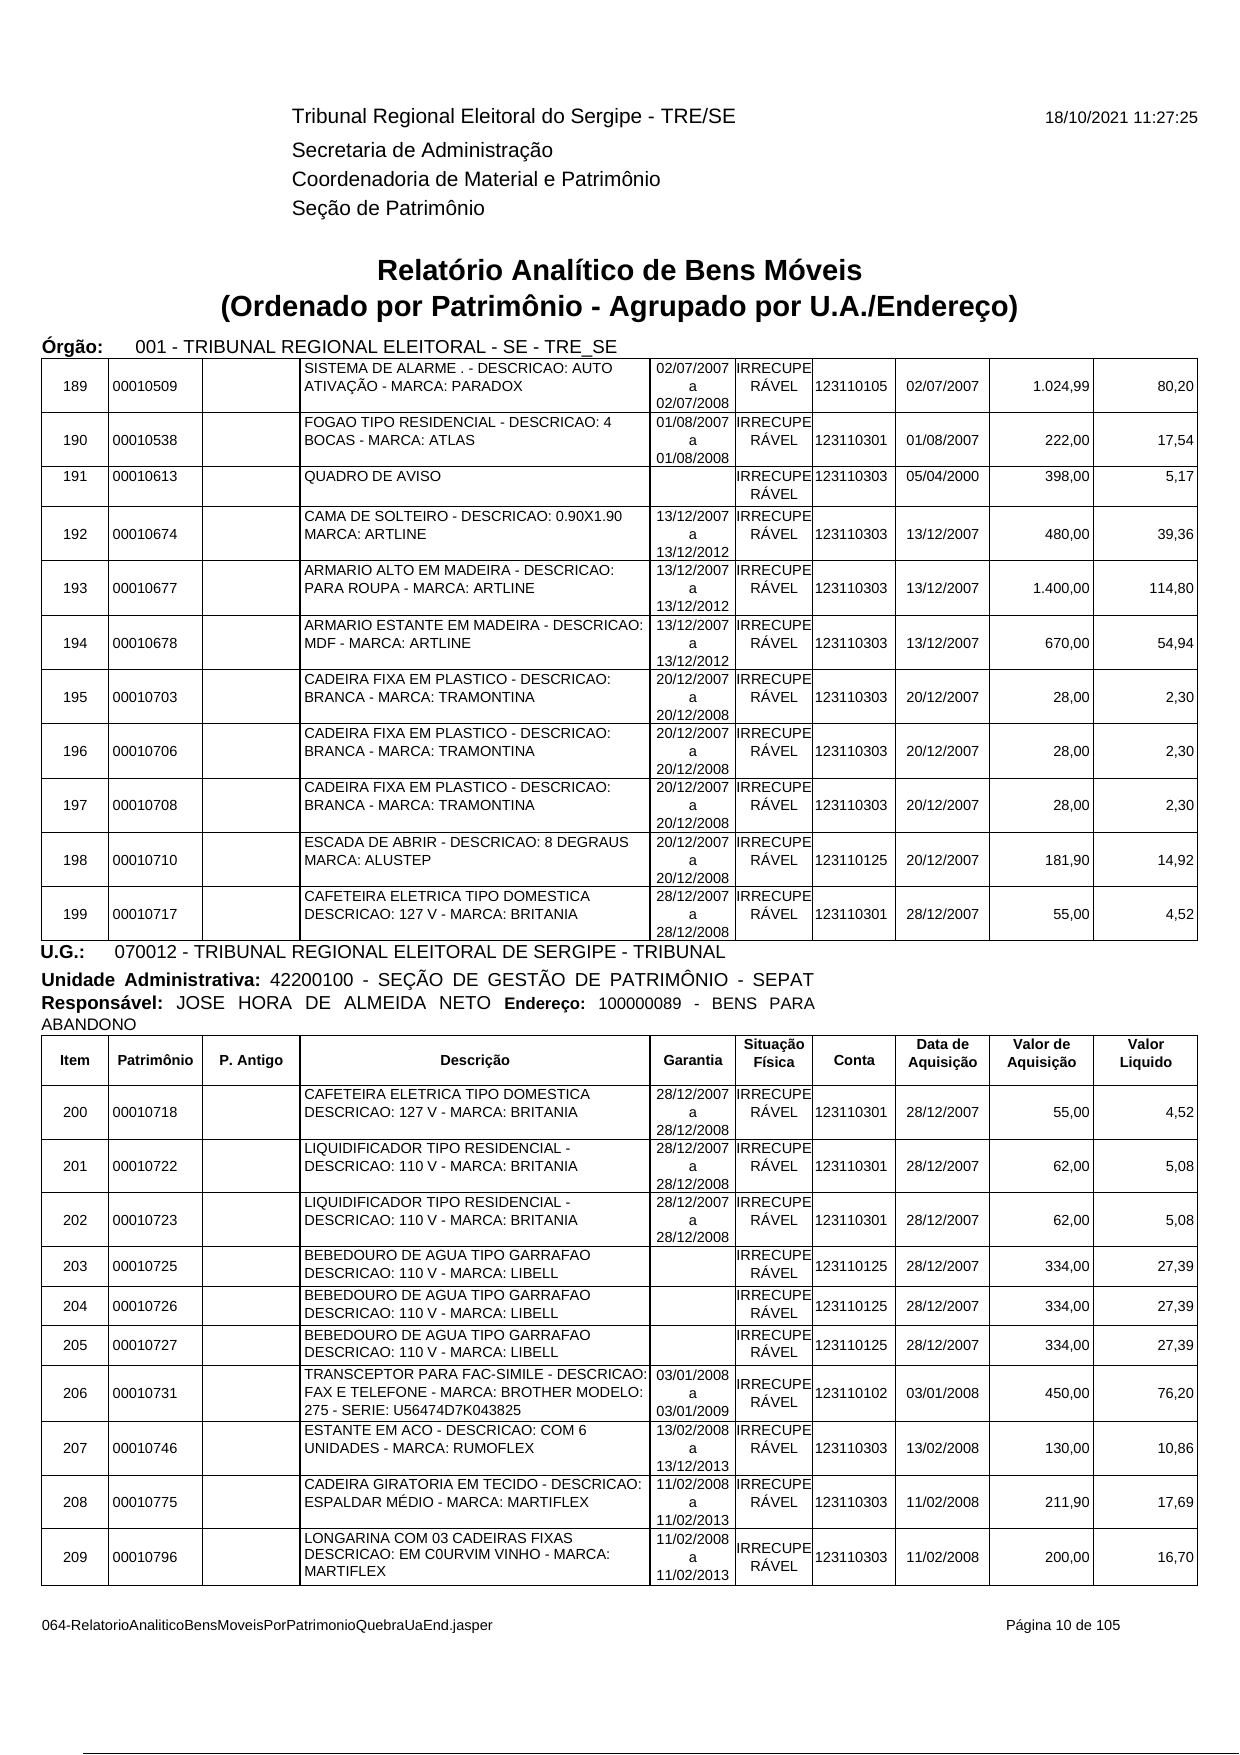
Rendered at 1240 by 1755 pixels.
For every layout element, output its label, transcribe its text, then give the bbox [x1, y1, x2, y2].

table_cell IRRECUPE RÁVEL [736, 616, 812, 669]
table_cell 13/12/2007 [896, 507, 989, 560]
table_cell IRRECUPE RÁVEL [736, 1193, 812, 1246]
table_cell IRRECUPE RÁVEL [736, 779, 812, 832]
table_cell 201 [42, 1140, 108, 1192]
table_cell 203 [42, 1247, 108, 1286]
table_cell 193 [42, 561, 108, 615]
table_header Garantia [651, 1036, 735, 1085]
table_cell 28/12/2007 a 28/12/2008 [651, 1086, 735, 1139]
table_cell 28,00 [990, 724, 1093, 777]
table_cell 204 [42, 1287, 108, 1325]
table_cell 00010731 [109, 1366, 202, 1421]
table_cell 14,92 [1094, 833, 1197, 886]
table_cell 00010703 [109, 670, 202, 723]
table_cell 4,52 [1094, 887, 1197, 940]
table_cell [203, 507, 299, 560]
table_cell QUADRO DE AVISO [301, 467, 649, 506]
table_cell 20/12/2007 [896, 833, 989, 886]
table_cell IRRECUPE RÁVEL [736, 1086, 812, 1139]
table_cell ESTANTE EM ACO - DESCRICAO: COM 6 UNIDADES - MARCA: RUMOFLEX [301, 1422, 649, 1474]
table_cell 123110303 [813, 779, 895, 832]
table_cell 123110303 [813, 507, 895, 560]
table_cell 62,00 [990, 1193, 1093, 1246]
table_cell 222,00 [990, 413, 1093, 466]
table_cell 123110303 [813, 467, 895, 506]
table_cell 334,00 [990, 1247, 1093, 1286]
table_cell LIQUIDIFICADOR TIPO RESIDENCIAL - DESCRICAO: 110 V - MARCA: BRITANIA [301, 1140, 649, 1192]
table_cell IRRECUPE RÁVEL [736, 670, 812, 723]
table_cell 00010706 [109, 724, 202, 777]
table_cell TRANSCEPTOR PARA FAC-SIMILE - DESCRICAO: FAX E TELEFONE - MARCA: BROTHER MODELO: 275 - SERIE: U56474D7K043825 [301, 1366, 649, 1421]
table_cell 00010718 [109, 1086, 202, 1139]
table_cell [203, 467, 299, 506]
table_cell 13/12/2007 [896, 616, 989, 669]
table_cell 55,00 [990, 1086, 1093, 1139]
table_cell [203, 1193, 299, 1246]
table_header Descrição [301, 1036, 649, 1085]
table_cell 5,08 [1094, 1140, 1197, 1192]
table_cell 2,30 [1094, 670, 1197, 723]
table_cell 181,90 [990, 833, 1093, 886]
table_cell [203, 1287, 299, 1325]
table_cell 11/02/2008 a 11/02/2013 [651, 1529, 735, 1584]
table_cell 11/02/2008 [896, 1476, 989, 1528]
table_cell 28/12/2007 [896, 1086, 989, 1139]
table_cell 1.024,99 [990, 359, 1093, 412]
table_cell 80,20 [1094, 359, 1197, 412]
table_cell 123110301 [813, 1086, 895, 1139]
table_cell [203, 413, 299, 466]
text U.G.: 070012 - TRIBUNAL REGIONAL ELEITORAL DE SERGIPE - TRIBUNAL [40, 941, 1089, 963]
table_cell IRRECUPE RÁVEL [736, 833, 812, 886]
table_cell 17,54 [1094, 413, 1197, 466]
table_cell 123110303 [813, 1422, 895, 1474]
table_cell BEBEDOURO DE AGUA TIPO GARRAFAO DESCRICAO: 110 V - MARCA: LIBELL [301, 1326, 649, 1365]
table_cell 27,39 [1094, 1247, 1197, 1286]
table_cell IRRECUPE RÁVEL [736, 1287, 812, 1325]
table_cell [203, 1086, 299, 1139]
table_cell [203, 670, 299, 723]
table_cell 450,00 [990, 1366, 1093, 1421]
table_header Patrimônio [109, 1036, 202, 1085]
table_cell 02/07/2007 a 02/07/2008 [651, 359, 735, 412]
table_cell [651, 1326, 735, 1365]
table_cell [203, 1247, 299, 1286]
table_cell [203, 359, 299, 412]
table_cell 05/04/2000 [896, 467, 989, 506]
table_cell 13/12/2007 a 13/12/2012 [651, 616, 735, 669]
table_cell IRRECUPE RÁVEL [736, 467, 812, 506]
table_cell 123110303 [813, 1529, 895, 1584]
table_cell 334,00 [990, 1287, 1093, 1325]
table_cell 13/02/2008 [896, 1422, 989, 1474]
table_cell 20/12/2007 [896, 724, 989, 777]
table_cell 123110125 [813, 833, 895, 886]
table_cell 191 [42, 467, 108, 506]
table_cell IRRECUPE RÁVEL [736, 1140, 812, 1192]
table_cell BEBEDOURO DE AGUA TIPO GARRAFAO DESCRICAO: 110 V - MARCA: LIBELL [301, 1247, 649, 1286]
table_cell 11/02/2008 a 11/02/2013 [651, 1476, 735, 1528]
table_cell 123110102 [813, 1366, 895, 1421]
table_cell 28/12/2007 a 28/12/2008 [651, 887, 735, 940]
table_cell IRRECUPE RÁVEL [736, 1366, 812, 1421]
table_cell 20/12/2007 [896, 779, 989, 832]
table_cell 207 [42, 1422, 108, 1474]
table_cell 5,17 [1094, 467, 1197, 506]
table_cell IRRECUPE RÁVEL [736, 507, 812, 560]
table_cell 189 [42, 359, 108, 412]
table_cell 130,00 [990, 1422, 1093, 1474]
table_cell [651, 1287, 735, 1325]
table_header Conta [813, 1036, 895, 1085]
table_cell 00010509 [109, 359, 202, 412]
table_cell ESCADA DE ABRIR - DESCRICAO: 8 DEGRAUS MARCA: ALUSTEP [301, 833, 649, 886]
table_cell CADEIRA FIXA EM PLASTICO - DESCRICAO: BRANCA - MARCA: TRAMONTINA [301, 724, 649, 777]
table_cell CADEIRA GIRATORIA EM TECIDO - DESCRICAO: ESPALDAR MÉDIO - MARCA: MARTIFLEX [301, 1476, 649, 1528]
table_cell 20/12/2007 a 20/12/2008 [651, 724, 735, 777]
table_cell CAFETEIRA ELETRICA TIPO DOMESTICA DESCRICAO: 127 V - MARCA: BRITANIA [301, 887, 649, 940]
table_cell 02/07/2007 [896, 359, 989, 412]
table_cell IRRECUPE RÁVEL [736, 724, 812, 777]
table_cell 27,39 [1094, 1326, 1197, 1365]
table_cell 211,90 [990, 1476, 1093, 1528]
table_header Valor de Aquisição [990, 1036, 1093, 1085]
table_cell 199 [42, 887, 108, 940]
table_cell 28/12/2007 a 28/12/2008 [651, 1140, 735, 1192]
table_cell IRRECUPE RÁVEL [736, 561, 812, 615]
table_cell 20/12/2007 a 20/12/2008 [651, 779, 735, 832]
table_cell 20/12/2007 [896, 670, 989, 723]
table_cell 00010727 [109, 1326, 202, 1365]
table_cell 11/02/2008 [896, 1529, 989, 1584]
table_cell 480,00 [990, 507, 1093, 560]
table_cell [203, 833, 299, 886]
table_cell [203, 779, 299, 832]
table_cell 28,00 [990, 670, 1093, 723]
table_header Situação Física [736, 1036, 812, 1085]
table_header Data de Aquisição [896, 1036, 989, 1085]
table_cell [203, 1366, 299, 1421]
table_cell 123110303 [813, 724, 895, 777]
table_cell 1.400,00 [990, 561, 1093, 615]
table_cell 2,30 [1094, 724, 1197, 777]
table_cell 00010710 [109, 833, 202, 886]
table_cell 28/12/2007 [896, 1287, 989, 1325]
table_cell 00010723 [109, 1193, 202, 1246]
table_cell 00010746 [109, 1422, 202, 1474]
table_cell 398,00 [990, 467, 1093, 506]
table_cell 00010725 [109, 1247, 202, 1286]
table_cell IRRECUPE RÁVEL [736, 1529, 812, 1584]
table_cell IRRECUPE RÁVEL [736, 1247, 812, 1286]
table_cell 200,00 [990, 1529, 1093, 1584]
table_cell 28/12/2007 [896, 1140, 989, 1192]
table_cell CADEIRA FIXA EM PLASTICO - DESCRICAO: BRANCA - MARCA: TRAMONTINA [301, 779, 649, 832]
table_cell 200 [42, 1086, 108, 1139]
table_cell 197 [42, 779, 108, 832]
table_cell [203, 616, 299, 669]
table_cell IRRECUPE RÁVEL [736, 413, 812, 466]
table_cell [203, 724, 299, 777]
table_cell [203, 1326, 299, 1365]
table_cell 17,69 [1094, 1476, 1197, 1528]
table_cell 123110301 [813, 1193, 895, 1246]
table_cell 123110301 [813, 1140, 895, 1192]
table_cell 13/12/2007 [896, 561, 989, 615]
table_cell 4,52 [1094, 1086, 1197, 1139]
table_cell [203, 887, 299, 940]
table_cell [203, 1529, 299, 1584]
table_cell 16,70 [1094, 1529, 1197, 1584]
table_cell 00010722 [109, 1140, 202, 1192]
table_cell 54,94 [1094, 616, 1197, 669]
table_cell 202 [42, 1193, 108, 1246]
table_cell BEBEDOURO DE AGUA TIPO GARRAFAO DESCRICAO: 110 V - MARCA: LIBELL [301, 1287, 649, 1325]
table_cell 27,39 [1094, 1287, 1197, 1325]
table_cell 123110301 [813, 413, 895, 466]
table_cell 28/12/2007 [896, 1326, 989, 1365]
table_cell 123110125 [813, 1326, 895, 1365]
table_cell 10,86 [1094, 1422, 1197, 1474]
table_cell 13/12/2007 a 13/12/2012 [651, 561, 735, 615]
table_cell IRRECUPE RÁVEL [736, 1326, 812, 1365]
table_cell 114,80 [1094, 561, 1197, 615]
table_cell 123110105 [813, 359, 895, 412]
table_cell 00010717 [109, 887, 202, 940]
table_cell 20/12/2007 a 20/12/2008 [651, 833, 735, 886]
table_cell 198 [42, 833, 108, 886]
table_cell 28/12/2007 a 28/12/2008 [651, 1193, 735, 1246]
table_cell 76,20 [1094, 1366, 1197, 1421]
table_cell 196 [42, 724, 108, 777]
table_cell 62,00 [990, 1140, 1093, 1192]
table_cell IRRECUPE RÁVEL [736, 1476, 812, 1528]
table_cell 00010613 [109, 467, 202, 506]
table_cell 123110301 [813, 887, 895, 940]
table_cell IRRECUPE RÁVEL [736, 1422, 812, 1474]
table_cell 334,00 [990, 1326, 1093, 1365]
table_cell IRRECUPE RÁVEL [736, 359, 812, 412]
table_cell 03/01/2008 a 03/01/2009 [651, 1366, 735, 1421]
table_header Valor Liquido [1094, 1036, 1197, 1085]
table_cell [203, 1140, 299, 1192]
table_cell 13/12/2007 a 13/12/2012 [651, 507, 735, 560]
table_cell 195 [42, 670, 108, 723]
table_cell LIQUIDIFICADOR TIPO RESIDENCIAL - DESCRICAO: 110 V - MARCA: BRITANIA [301, 1193, 649, 1246]
table_cell CAFETEIRA ELETRICA TIPO DOMESTICA DESCRICAO: 127 V - MARCA: BRITANIA [301, 1086, 649, 1139]
table_cell [203, 1476, 299, 1528]
table_cell 123110303 [813, 616, 895, 669]
table_cell FOGAO TIPO RESIDENCIAL - DESCRICAO: 4 BOCAS - MARCA: ATLAS [301, 413, 649, 466]
table_cell IRRECUPE RÁVEL [736, 887, 812, 940]
table_cell 208 [42, 1476, 108, 1528]
table_cell 00010538 [109, 413, 202, 466]
table_cell 00010678 [109, 616, 202, 669]
table_cell 00010775 [109, 1476, 202, 1528]
table_cell 5,08 [1094, 1193, 1197, 1246]
table_cell 28/12/2007 [896, 1247, 989, 1286]
table_cell 206 [42, 1366, 108, 1421]
table_cell 03/01/2008 [896, 1366, 989, 1421]
table_cell 55,00 [990, 887, 1093, 940]
table_header P. Antigo [203, 1036, 299, 1085]
table_cell ARMARIO ESTANTE EM MADEIRA - DESCRICAO: MDF - MARCA: ARTLINE [301, 616, 649, 669]
table_cell 01/08/2007 [896, 413, 989, 466]
table_cell 123110303 [813, 561, 895, 615]
table_cell 28,00 [990, 779, 1093, 832]
table_cell 20/12/2007 a 20/12/2008 [651, 670, 735, 723]
table_cell 209 [42, 1529, 108, 1584]
table_cell 123110303 [813, 1476, 895, 1528]
table_cell [651, 1247, 735, 1286]
table_cell 190 [42, 413, 108, 466]
table_cell 2,30 [1094, 779, 1197, 832]
table_cell 205 [42, 1326, 108, 1365]
table_cell 192 [42, 507, 108, 560]
table_header Item [42, 1036, 108, 1085]
table_cell 123110125 [813, 1247, 895, 1286]
table_cell 00010708 [109, 779, 202, 832]
table_cell 00010726 [109, 1287, 202, 1325]
table_cell [651, 467, 735, 506]
text Unidade Administrativa: 42200100 - SEÇÃO DE GESTÃO DE PATRIMÔNIO - SEPAT Responsável: JOSE HORA DE ALMEIDA NETO Endereço: 100000089 - BENS PARA ABANDONO [41, 969, 815, 1034]
table_cell 00010796 [109, 1529, 202, 1584]
table_cell ARMARIO ALTO EM MADEIRA - DESCRICAO: PARA ROUPA - MARCA: ARTLINE [301, 561, 649, 615]
table_cell 123110303 [813, 670, 895, 723]
table_cell 00010677 [109, 561, 202, 615]
table_cell 194 [42, 616, 108, 669]
table_cell LONGARINA COM 03 CADEIRAS FIXAS DESCRICAO: EM C0URVIM VINHO - MARCA: MARTIFLEX [301, 1529, 649, 1584]
table_cell [203, 561, 299, 615]
table_cell CAMA DE SOLTEIRO - DESCRICAO: 0.90X1.90 MARCA: ARTLINE [301, 507, 649, 560]
table_cell 670,00 [990, 616, 1093, 669]
table_cell CADEIRA FIXA EM PLASTICO - DESCRICAO: BRANCA - MARCA: TRAMONTINA [301, 670, 649, 723]
table_cell [203, 1422, 299, 1474]
table_cell 39,36 [1094, 507, 1197, 560]
table_cell 00010674 [109, 507, 202, 560]
table_cell 28/12/2007 [896, 887, 989, 940]
table_cell SISTEMA DE ALARME . - DESCRICAO: AUTO ATIVAÇÃO - MARCA: PARADOX [301, 359, 649, 412]
table_cell 28/12/2007 [896, 1193, 989, 1246]
table_cell 123110125 [813, 1287, 895, 1325]
table_cell 13/02/2008 a 13/12/2013 [651, 1422, 735, 1474]
table_cell 01/08/2007 a 01/08/2008 [651, 413, 735, 466]
